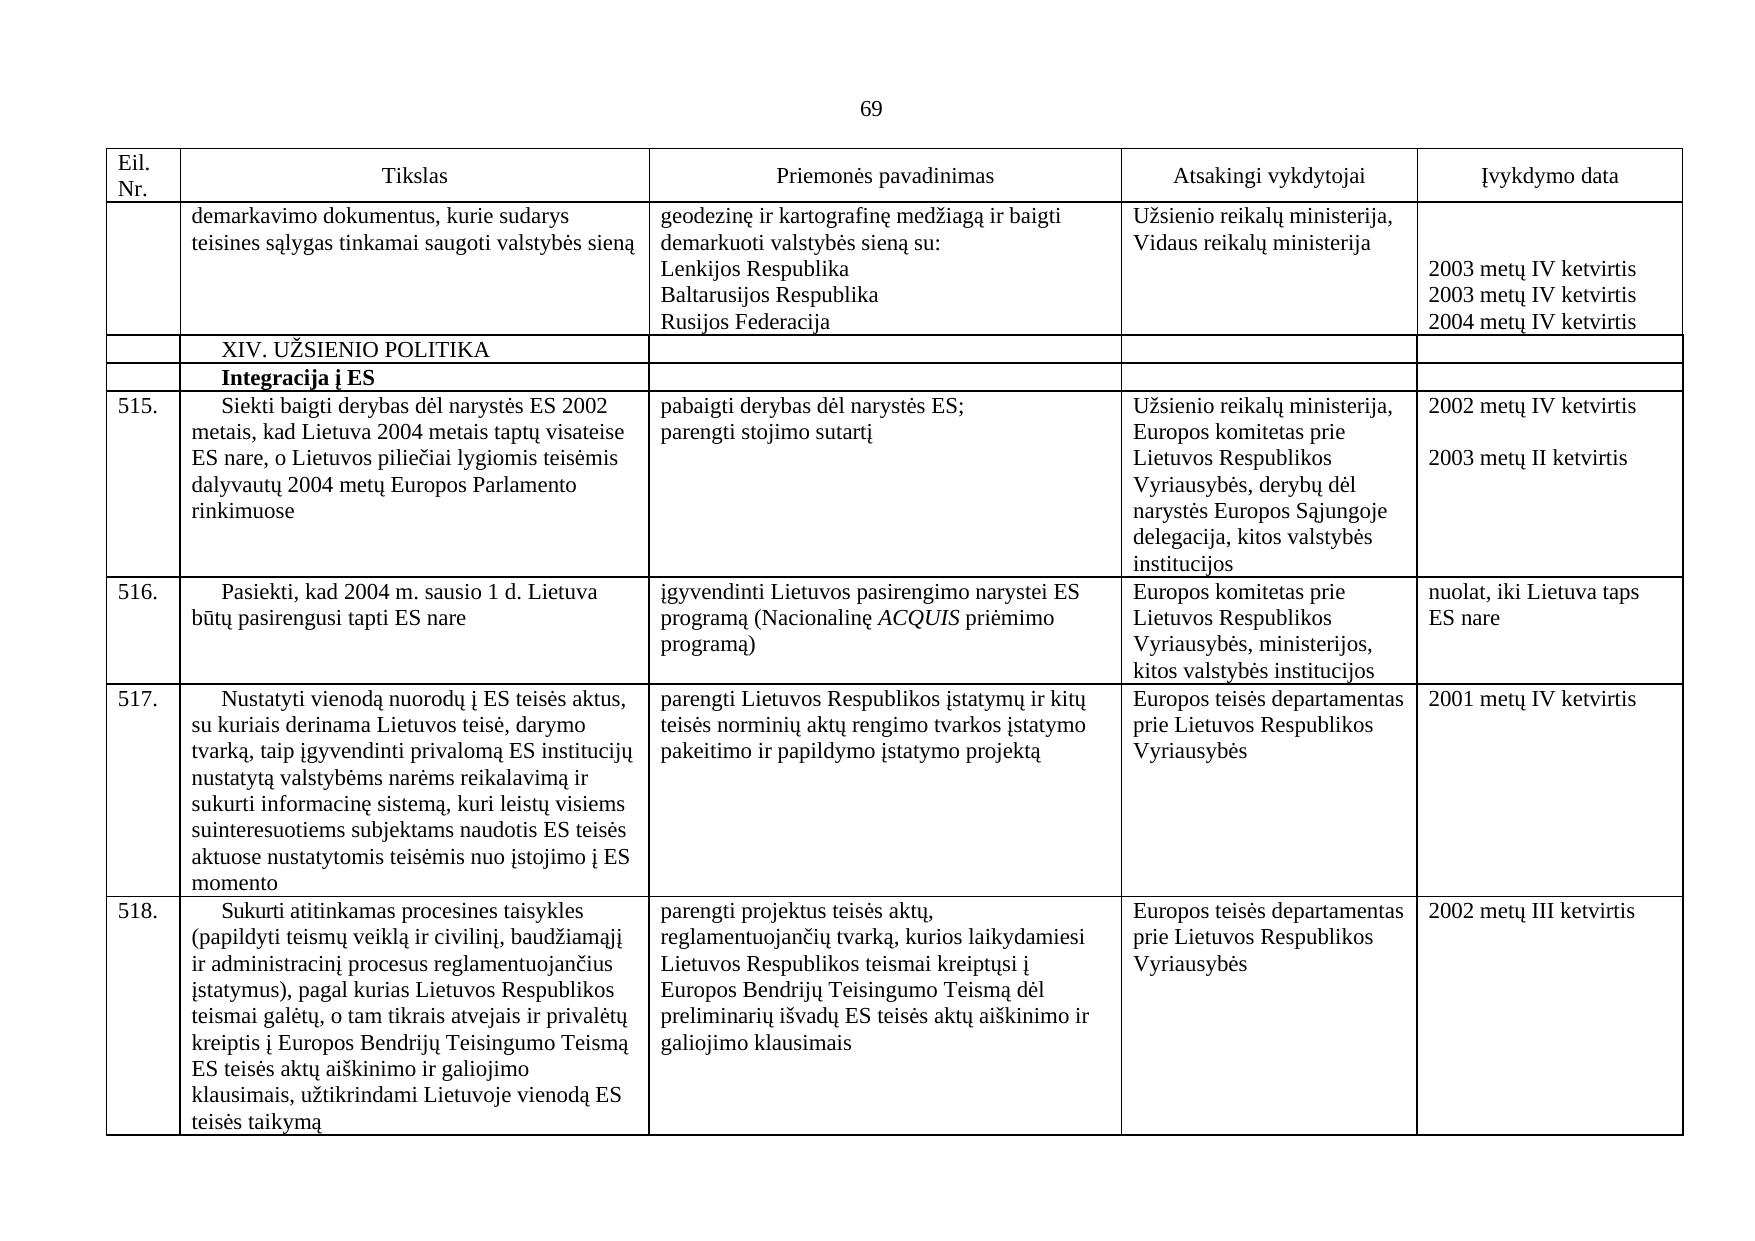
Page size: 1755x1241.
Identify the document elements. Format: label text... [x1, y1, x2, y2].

table_cell parengti Lietuvos Respublikos įstatymų ir kitų teisės norminių aktų rengimo tvarkos įstatymo pakeitimo ir papildymo įstatymo projektą [650, 685, 1121, 896]
table_cell [1122, 308, 1417, 334]
table_cell Nustatyti vienodą nuorodų į ES teisės aktus, su kuriais derinama Lietuvos teisė, darymo tvarką, taip įgyvendinti privalomą ES institucijų nustatytą valstybėms narėms reikalavimą ir sukurti informacinę sistemą, kuri leistų visiems suinteresuotiems subjektams naudotis ES teisės aktuose nustatytomis teisėmis nuo įstojimo į ES momento [181, 685, 648, 896]
table_cell XIV. UŽSIENIO POLITIKA [181, 336, 648, 362]
table_cell [1418, 336, 1682, 362]
table_cell Europos teisės departamentas prie Lietuvos Respublikos Vyriausybės [1122, 897, 1416, 1134]
table_cell [107, 282, 180, 308]
table_cell [107, 308, 180, 334]
table_cell [107, 203, 180, 255]
table_cell Siekti baigti derybas dėl narystės ES 2002 metais, kad Lietuva 2004 metais taptų visateise ES nare, o Lietuvos piliečiai lygiomis teisėmis dalyvautų 2004 metų Europos Parlamento rinkimuose [181, 392, 648, 576]
table_cell [107, 392, 179, 576]
table_header Tikslas [181, 149, 649, 201]
table_header Eil. Nr. [107, 149, 180, 201]
table_cell [650, 336, 1121, 362]
table_cell [107, 364, 179, 390]
table_cell įgyvendinti Lietuvos pasirengimo narystei ES programą (Nacionalinę acquis priėmimo programą) [650, 578, 1121, 683]
table_cell nuolat, iki Lietuva taps ES nare [1418, 578, 1682, 683]
table_cell Rusijos Federacija [650, 308, 1121, 334]
table_header Atsakingi vykdytojai [1122, 149, 1417, 201]
table_cell Užsienio reikalų ministerija, Europos komitetas prie Lietuvos Respublikos Vyriausybės, derybų dėl narystės Europos Sąjungoje delegacija, kitos valstybės institucijos [1122, 392, 1416, 576]
table_cell [107, 685, 179, 896]
table_header Priemonės pavadinimas [650, 149, 1121, 201]
table_cell [181, 255, 649, 282]
table_cell Lenkijos Respublika [650, 255, 1121, 282]
table_cell [107, 336, 179, 362]
table_header Įvykdymo data [1418, 149, 1682, 201]
table_cell demarkavimo dokumentus, kurie sudarys teisines sąlygas tinkamai saugoti valstybės sieną [181, 203, 649, 255]
table_cell [181, 282, 649, 308]
table_cell Užsienio reikalų ministerija, Vidaus reikalų ministerija [1122, 203, 1417, 255]
table_cell 2002 metų III ketvirtis [1418, 897, 1682, 1134]
table_cell pabaigti derybas dėl narystės ES; parengti stojimo sutartį [650, 392, 1121, 576]
table_cell [1122, 255, 1417, 282]
table_cell 2002 metų IV ketvirtis 2003 metų II ketvirtis [1418, 392, 1682, 576]
table_cell [107, 255, 180, 282]
table_cell Integracija į ES [181, 364, 648, 390]
table_cell 2001 metų IV ketvirtis [1418, 685, 1682, 896]
table_cell 2004 metų IV ketvirtis [1418, 308, 1682, 334]
table_cell Europos teisės departamentas prie Lietuvos Respublikos Vyriausybės [1122, 685, 1416, 896]
table_cell [1122, 364, 1416, 390]
table_cell [1418, 364, 1682, 390]
table_cell [1122, 282, 1417, 308]
table_cell [650, 364, 1121, 390]
table_cell [1122, 336, 1416, 362]
table_cell parengti projektus teisės aktų, reglamentuojančių tvarką, kurios laikydamiesi Lietuvos Respublikos teismai kreiptųsi į Europos Bendrijų Teisingumo Teismą dėl preliminarių išvadų ES teisės aktų aiškinimo ir galiojimo klausimais [650, 897, 1121, 1134]
table_cell [1418, 203, 1682, 255]
table_cell 2003 metų IV ketvirtis [1418, 255, 1682, 282]
table_cell geodezinę ir kartografinę medžiagą ir baigti demarkuoti valstybės sieną su: [650, 203, 1121, 255]
table_cell Baltarusijos Respublika [650, 282, 1121, 308]
table_cell 2003 metų IV ketvirtis [1418, 282, 1682, 308]
table_cell Europos komitetas prie Lietuvos Respublikos Vyriausybės, ministerijos, kitos valstybės institucijos [1122, 578, 1416, 683]
table_cell [107, 578, 179, 683]
table_cell [107, 897, 179, 1134]
table_cell Pasiekti, kad 2004 m. sausio 1 d. Lietuva būtų pasirengusi tapti ES nare [181, 578, 648, 683]
table_cell [181, 308, 649, 334]
table_cell Sukurti atitinkamas procesines taisykles (papildyti teismų veiklą ir civilinį, baudžiamąjį ir administracinį procesus reglamentuojančius įstatymus), pagal kurias Lietuvos Respublikos teismai galėtų, o tam tikrais atvejais ir privalėtų kreiptis į Europos Bendrijų Teisingumo Teismą ES teisės aktų aiškinimo ir galiojimo klausimais, užtikrindami Lietuvoje vienodą ES teisės taikymą [181, 897, 648, 1134]
